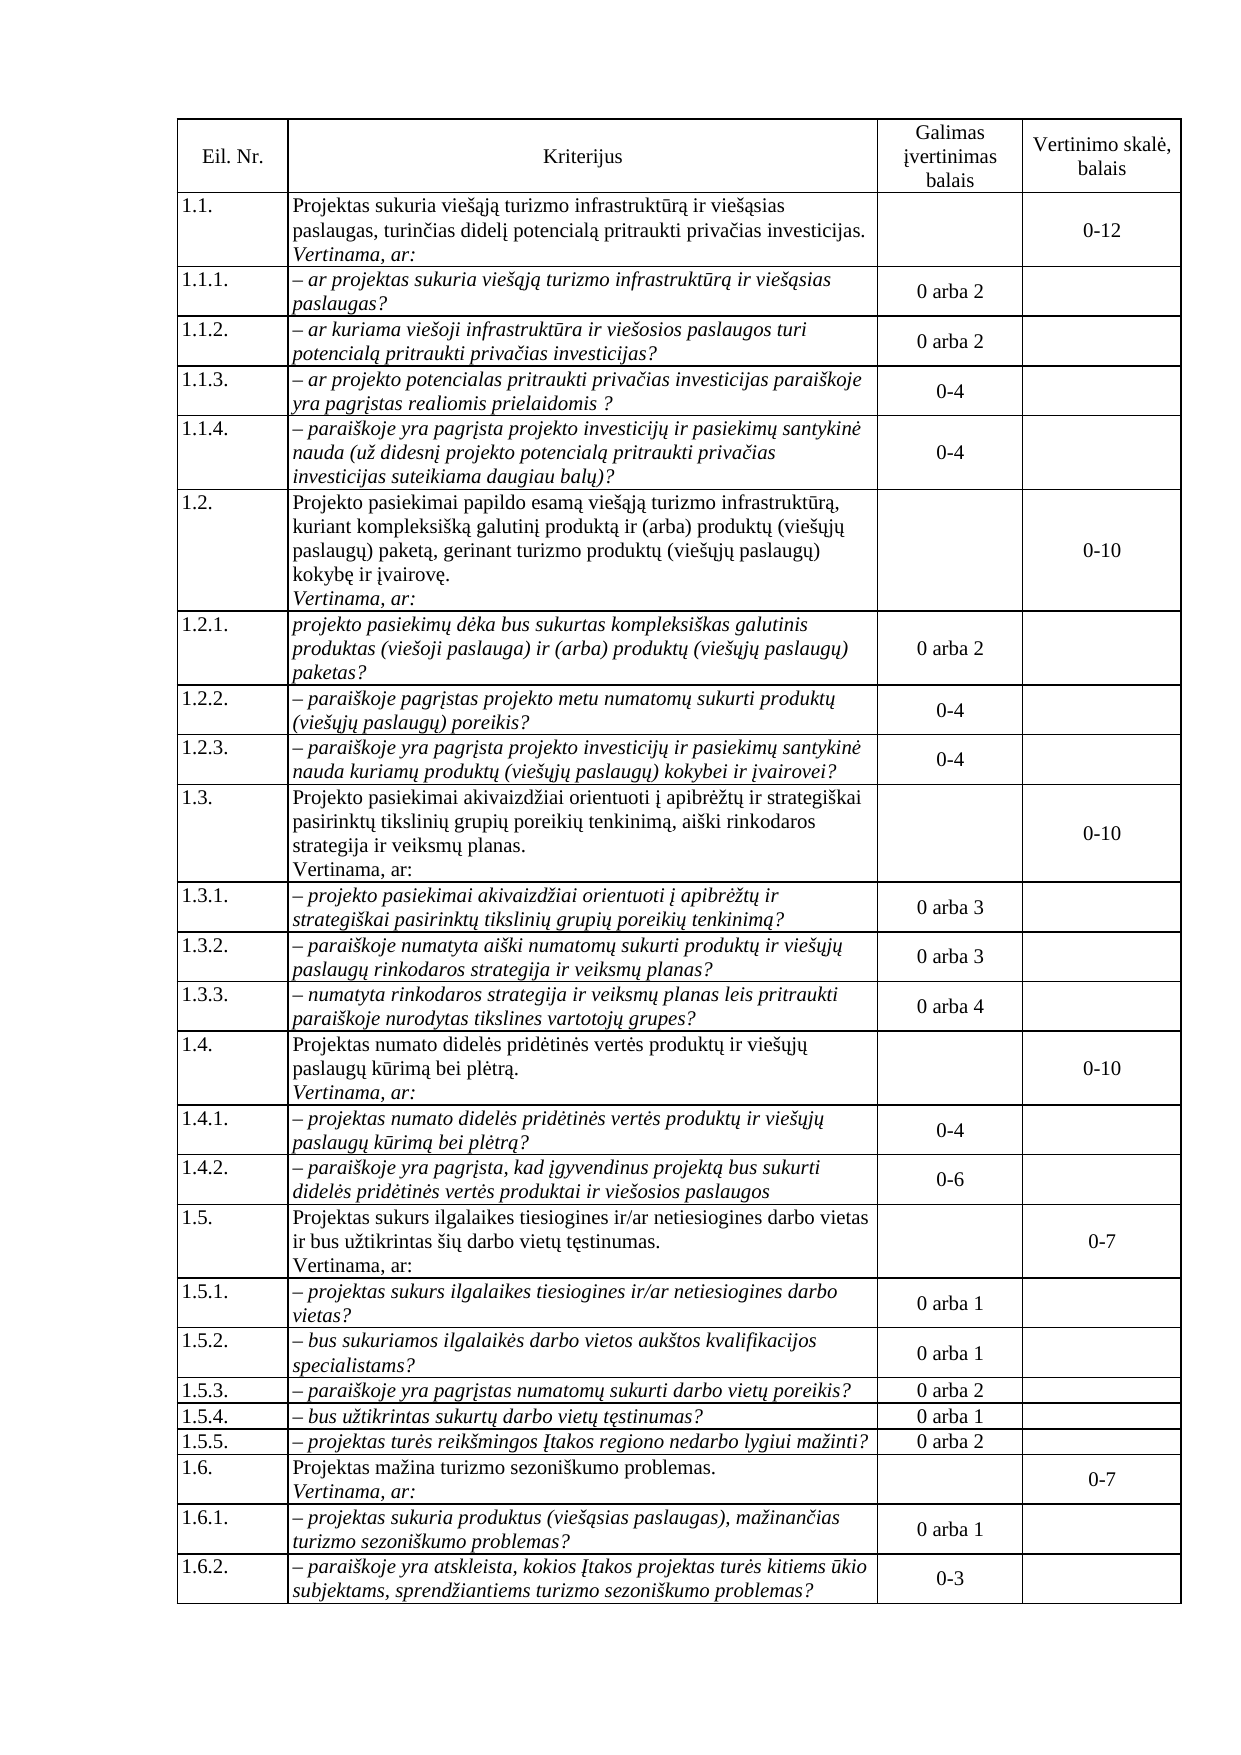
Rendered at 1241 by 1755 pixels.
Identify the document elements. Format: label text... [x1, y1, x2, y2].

table_cell 0-7 [1023, 1455, 1180, 1503]
table_cell 0-10 [1023, 785, 1180, 881]
table_cell [1023, 1505, 1180, 1553]
table_cell 0 arba 1 [878, 1505, 1022, 1553]
table_cell [1023, 317, 1180, 365]
table_cell [1023, 1106, 1180, 1154]
table_cell 0-3 [878, 1555, 1022, 1602]
table_cell 0-4 [878, 367, 1022, 415]
table_cell 0-10 [1023, 1032, 1180, 1104]
table_cell 0-4 [878, 735, 1022, 783]
table_cell 1.1.2. [178, 317, 287, 365]
table_cell [1023, 367, 1180, 415]
table_cell 1.2. [178, 490, 287, 610]
table_cell 1.1.1. [178, 267, 287, 315]
table_header Vertinimo skalė, balais [1023, 120, 1180, 192]
table_cell [1023, 416, 1180, 488]
table_cell [878, 1032, 1022, 1104]
table_header Kriterijus [289, 120, 877, 192]
table_cell 0 arba 1 [878, 1279, 1022, 1327]
table_cell 1.3.1. [178, 883, 287, 931]
table_cell [1023, 267, 1180, 315]
table_cell [1023, 1404, 1027, 1428]
table_cell 0 arba 1 [878, 1328, 1022, 1377]
table_cell [1023, 1155, 1180, 1203]
table_cell 1.1.4. [178, 416, 287, 488]
table_cell [1023, 735, 1180, 783]
table_cell 0 arba 4 [878, 982, 1022, 1030]
table_cell 1.1. [178, 193, 287, 266]
table_cell [1023, 1328, 1180, 1377]
table_cell 0-4 [878, 686, 1022, 734]
table_cell 1.4.1. [178, 1106, 287, 1154]
table_header Eil. Nr. [178, 120, 287, 192]
table_cell [878, 1205, 1022, 1277]
table_cell 1.6.1. [178, 1505, 287, 1553]
table_cell [1023, 686, 1180, 734]
table_cell 0-12 [1023, 193, 1180, 266]
table_cell 0 arba 3 [878, 883, 1022, 931]
table_cell 1.5.1. [178, 1279, 287, 1327]
table_cell [1023, 933, 1180, 981]
table_cell 0-4 [878, 1106, 1022, 1154]
table_cell 1.2.3. [178, 735, 287, 783]
table_cell 1.5. [178, 1205, 287, 1277]
table_cell 1.6.2. [178, 1555, 287, 1602]
table_cell 0 arba 2 [878, 317, 1022, 365]
table_cell 1.6. [178, 1455, 287, 1503]
table_cell 0 arba 3 [878, 933, 1022, 981]
table_cell 1.2.1. [178, 612, 287, 684]
table_cell 0-6 [878, 1155, 1022, 1203]
table_cell [878, 193, 1022, 266]
table_cell 1.3.2. [178, 933, 287, 981]
table_cell 1.5.2. [178, 1328, 287, 1377]
table_cell [1023, 982, 1180, 1030]
table_cell 1.4.2. [178, 1155, 287, 1203]
table_cell [1023, 883, 1180, 931]
table_cell [878, 785, 1022, 881]
table_cell 1.2.2. [178, 686, 287, 734]
table_cell 0-10 [1023, 490, 1180, 610]
table_cell 0 arba 2 [878, 267, 1022, 315]
table_cell 0-4 [878, 416, 1022, 488]
table_cell [1023, 1378, 1027, 1402]
table_cell [1023, 612, 1180, 684]
table_cell 0 arba 2 [878, 612, 1022, 684]
table_cell 1.3. [178, 785, 287, 881]
table_cell 1.4. [178, 1032, 287, 1104]
table_cell [1023, 1279, 1180, 1327]
table_cell [1023, 1430, 1027, 1453]
table_cell [878, 490, 1022, 610]
table_cell 0-7 [1023, 1205, 1180, 1277]
table_cell 1.1.3. [178, 367, 287, 415]
table_cell [878, 1455, 1022, 1503]
table_cell 1.3.3. [178, 982, 287, 1030]
table_cell [1023, 1555, 1180, 1602]
